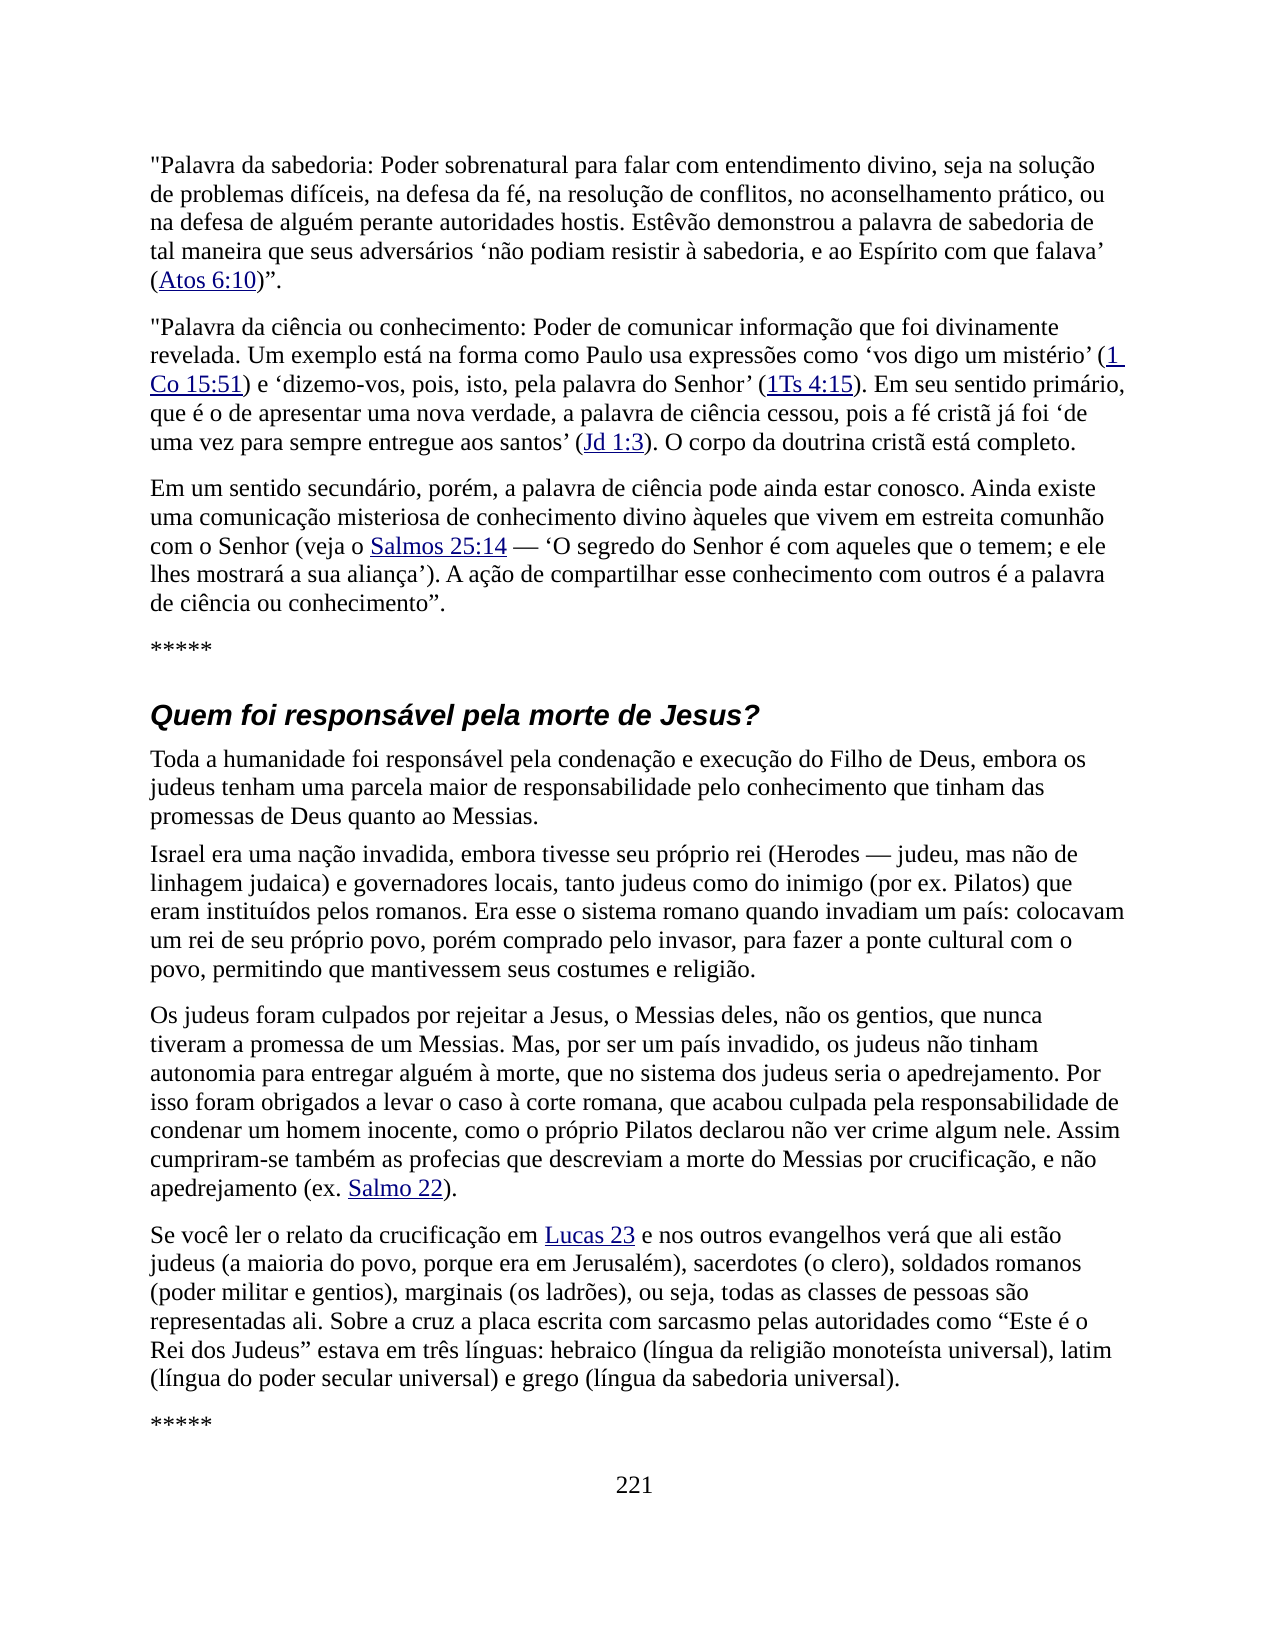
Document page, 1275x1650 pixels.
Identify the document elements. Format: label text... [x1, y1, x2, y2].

text ***** [150, 635, 1125, 664]
text Toda a humanidade foi responsável pela condenação e execução do Filho de Deus, embora os judeus tenham uma parcela maior de responsabilidade pelo conhecimento que tinham das promessas de Deus quanto ao Messias. [150, 744, 1125, 830]
text Israel era uma nação invadida, embora tivesse seu próprio rei (Herodes — judeu, mas não de linhagem judaica) e governadores locais, tanto judeus como do inimigo (por ex. Pilatos) que eram instituídos pelos romanos. Era esse o sistema romano quando invadiam um país: colocavam um rei de seu próprio povo, porém comprado pelo invasor, para fazer a ponte cultural com o povo, permitindo que mantivessem seus costumes e religião. [150, 839, 1125, 983]
subtitle Quem foi responsável pela morte de Jesus? [150, 698, 1125, 731]
text Os judeus foram culpados por rejeitar a Jesus, o Messias deles, não os gentios, que nunca tiveram a promessa de um Messias. Mas, por ser um país invadido, os judeus não tinham autonomia para entregar alguém à morte, que no sistema dos judeus seria o apedrejamento. Por isso foram obrigados a levar o caso à corte romana, que acabou culpada pela responsabilidade de condenar um homem inocente, como o próprio Pilatos declarou não ver crime algum nele. Assim cumpriram-se também as profecias que descreviam a morte do Messias por crucificação, e não apedrejamento (ex. Salmo 22). [150, 1001, 1125, 1202]
text Em um sentido secundário, porém, a palavra de ciência pode ainda estar conosco. Ainda existe uma comunicação misteriosa de conhecimento divino àqueles que vivem em estreita comunhão com o Senhor (veja o Salmos 25:14 — ‘O segredo do Senhor é com aqueles que o temem; e ele lhes mostrará a sua aliança’). A ação de compartilhar esse conhecimento com outros é a palavra de ciência ou conhecimento”. [150, 473, 1125, 617]
text Se você ler o relato da crucificação em Lucas 23 e nos outros evangelhos verá que ali estão judeus (a maioria do povo, porque era em Jerusalém), sacerdotes (o clero), soldados romanos (poder militar e gentios), marginais (os ladrões), ou seja, todas as classes de pessoas são representadas ali. Sobre a cruz a placa escrita com sarcasmo pelas autoridades como “Este é o Rei dos Judeus” estava em três línguas: hebraico (língua da religião monoteísta universal), latim (língua do poder secular universal) e grego (língua da sabedoria universal). [150, 1220, 1125, 1392]
text ***** [150, 1410, 1125, 1439]
text "Palavra da sabedoria: Poder sobrenatural para falar com entendimento divino, seja na solução de problemas difíceis, na defesa da fé, na resolução de conflitos, no aconselhamento prático, ou na defesa de alguém perante autoridades hostis. Estêvão demonstrou a palavra de sabedoria de tal maneira que seus adversários ‘não podiam resistir à sabedoria, e ao Espírito com que falava’ (Atos 6:10)”. [150, 150, 1125, 294]
text "Palavra da ciência ou conhecimento: Poder de comunicar informação que foi divinamente revelada. Um exemplo está na forma como Paulo usa expressões como ‘vos digo um mistério’ (1 Co 15:51) e ‘dizemo-vos, pois, isto, pela palavra do Senhor’ (1Ts 4:15). Em seu sentido primário, que é o de apresentar uma nova verdade, a palavra de ciência cessou, pois a fé cristã já foi ‘de uma vez para sempre entregue aos santos’ (Jd 1:3). O corpo da doutrina cristã está completo. [150, 312, 1125, 455]
